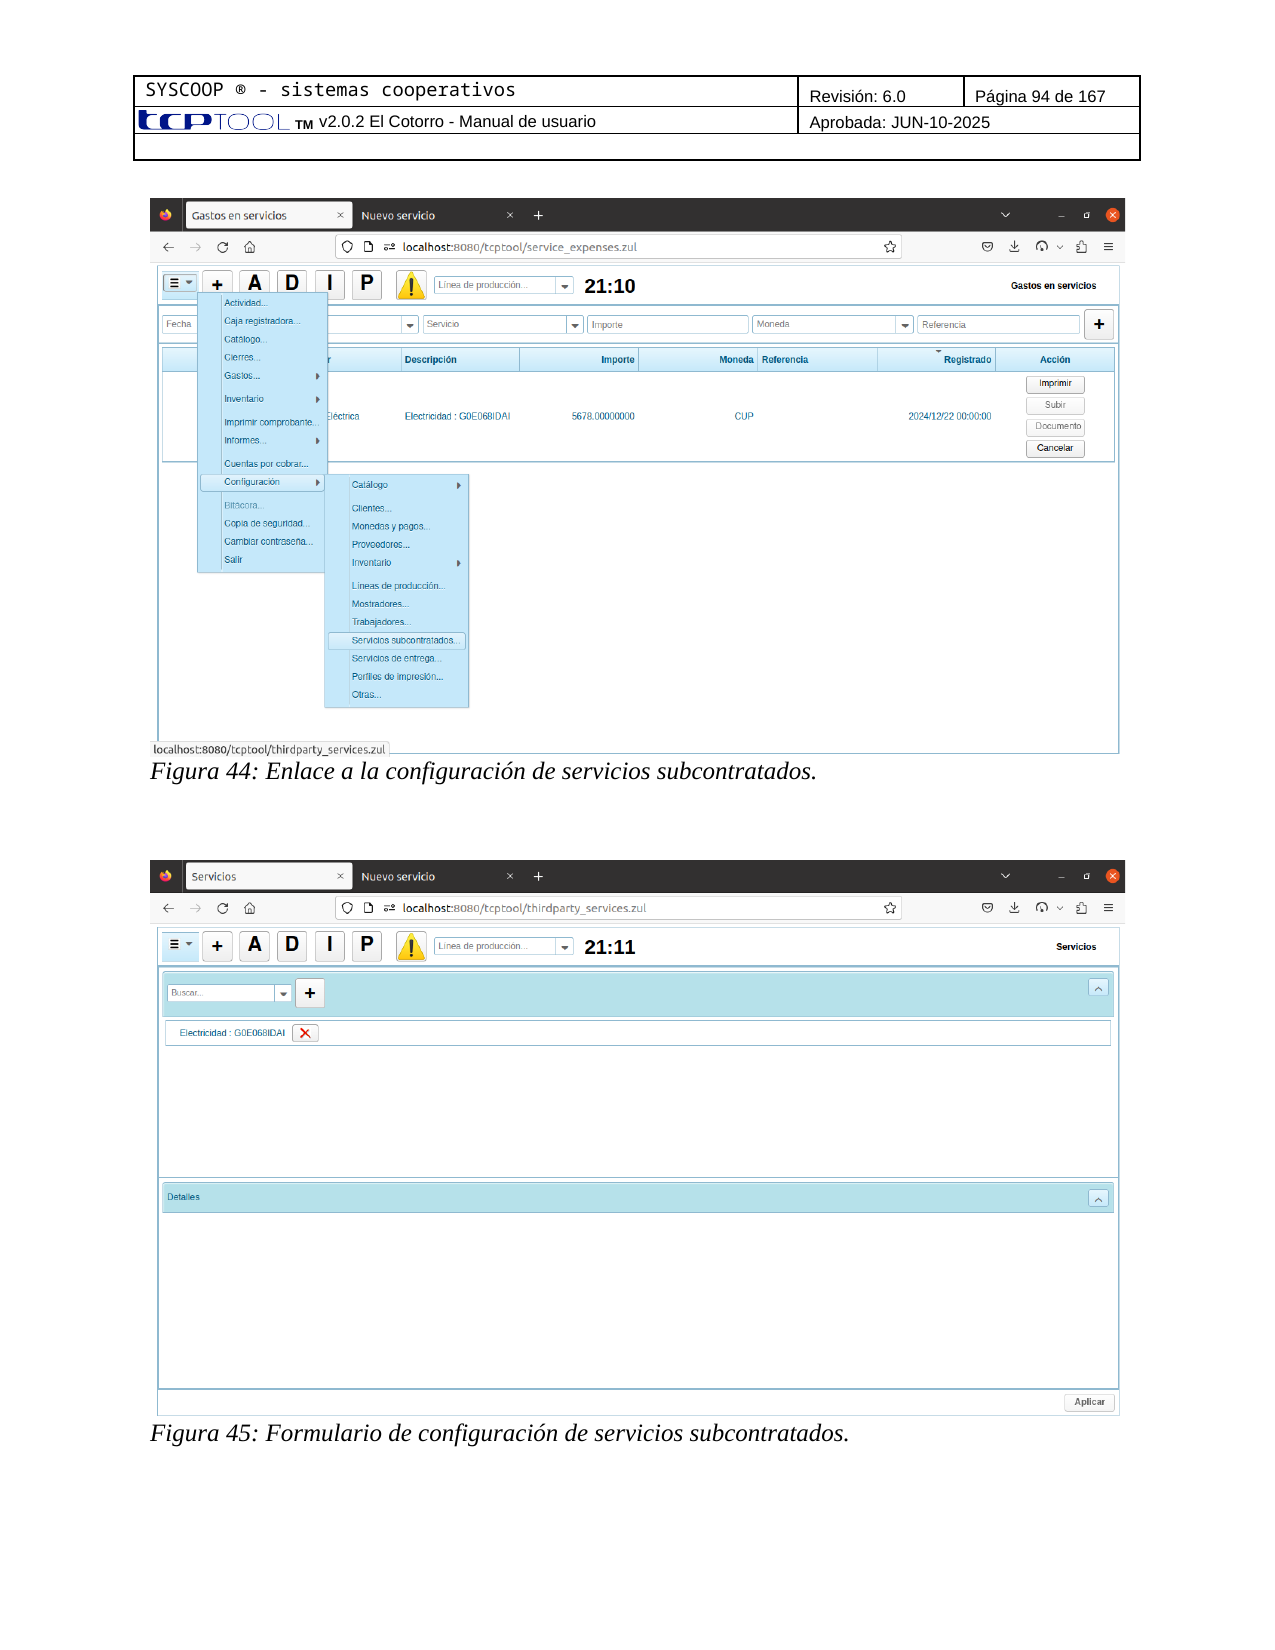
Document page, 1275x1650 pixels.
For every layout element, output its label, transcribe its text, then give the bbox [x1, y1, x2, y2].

picture [150, 860, 1125, 1419]
text Figura 45: Formulario de configuración de servicios subcontratados. [150, 1419, 1125, 1447]
picture [138, 110, 290, 130]
picture [150, 198, 1125, 757]
text Figura 44: Enlace a la configuración de servicios subcontratados. [150, 757, 1125, 785]
